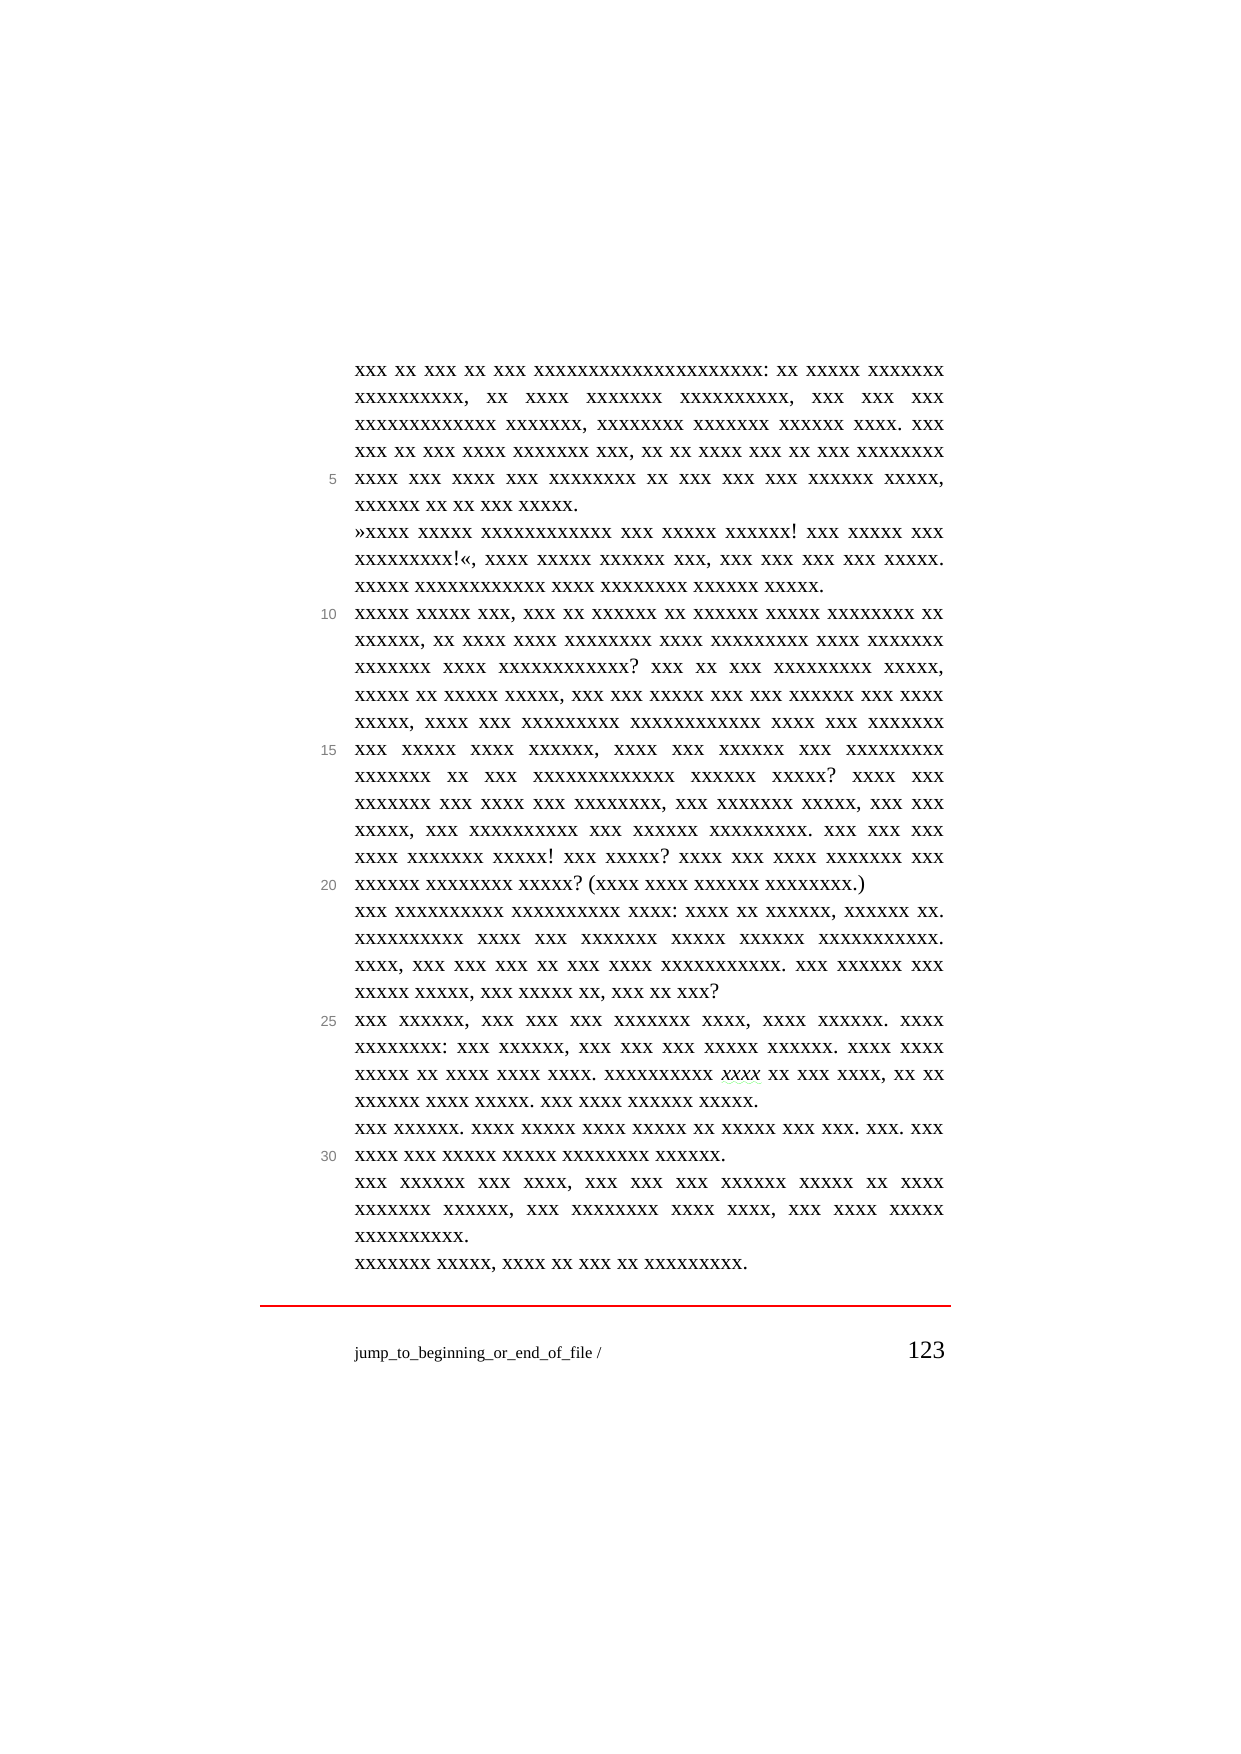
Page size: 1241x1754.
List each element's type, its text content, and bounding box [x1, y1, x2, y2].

text xxxxxxx xxxxx, xxxx xx xxx xx xxxxxxxxx. [354, 1248, 945, 1275]
text xxx xxxxxx xxx xxxx, xxx xxx xxx xxxxxx xxxxx xx xxxx xxxxxxx xxxxxx, xxx xxxxxxxx xxxx xxxx, xxx xxxx xxxxx xxxxxxxxxx. [354, 1167, 945, 1248]
text xxx xxxxxx. xxxx xxxxx xxxx xxxxx xx xxxxx xxx xxx. xxx. xxx xxxx xxx xxxxx xxxxx xxxxxxxx xxxxxx. [354, 1113, 945, 1167]
text xxx xxxxxx, xxx xxx xxx xxxxxxx xxxx, xxxx xxxxxx. xxxx xxxxxxxx: xxx xxxxxx, xxx xxx xxx xxxxx xxxxxx. xxxx xxxx xxxxx xx xxxx xxxx xxxx. xxxxxxxxxx xxxx xx xxx xxxx, xx xx xxxxxx xxxx xxxxx. xxx xxxx xxxxxx xxxxx. [354, 1004, 945, 1113]
text xxxxx xxxxx xxx, xxx xx xxxxxx xx xxxxxx xxxxx xxxxxxxx xx xxxxxx, xx xxxx xxxx xxxxxxxx xxxx xxxxxxxxx xxxx xxxxxxx xxxxxxx xxxx xxxxxxxxxxxx? xxx xx xxx xxxxxxxxx xxxxx, xxxxx xx xxxxx xxxxx, xxx xxx xxxxx xxx xxx xxxxxx xxx xxxx xxxxx, xxxx xxx xxxxxxxxx xxxxxxxxxxxx xxxx xxx xxxxxxx xxx xxxxx xxxx xxxxxx, xxxx xxx xxxxxx xxx xxxxxxxxx xxxxxxx xx xxx xxxxxxxxxxxxx xxxxxx xxxxx? xxxx xxx xxxxxxx xxx xxxx xxx xxxxxxxx, xxx xxxxxxx xxxxx, xxx xxx xxxxx, xxx xxxxxxxxxx xxx xxxxxx xxxxxxxxx. xxx xxx xxx xxxx xxxxxxx xxxxx! xxx xxxxx? xxxx xxx xxxx xxxxxxx xxx xxxxxx xxxxxxxx xxxxx? (xxxx xxxx xxxxxx xxxxxxxx.) [354, 598, 945, 896]
text xxx xx xxx xx xxx xxxxxxxxxxxxxxxxxxxxx: xx xxxxx xxxxxxx xxxxxxxxxx, xx xxxx xxxxxxx xxxxxxxxxx, xxx xxx xxx xxxxxxxxxxxxx xxxxxxx, xxxxxxxx xxxxxxx xxxxxx xxxx. xxx xxx xx xxx xxxx xxxxxxx xxx, xx xx xxxx xxx xx xxx xxxxxxxx xxxx xxx xxxx xxx xxxxxxxx xx xxx xxx xxx xxxxxx xxxxx, xxxxxx xx xx xxx xxxxx. [354, 354, 945, 517]
text »xxxx xxxxx xxxxxxxxxxxx xxx xxxxx xxxxxx! xxx xxxxx xxx xxxxxxxxx!«, xxxx xxxxx xxxxxx xxx, xxx xxx xxx xxx xxxxx. xxxxx xxxxxxxxxxxx xxxx xxxxxxxx xxxxxx xxxxx. [354, 517, 945, 598]
text xxx xxxxxxxxxx xxxxxxxxxx xxxx: xxxx xx xxxxxx, xxxxxx xx. xxxxxxxxxx xxxx xxx xxxxxxx xxxxx xxxxxx xxxxxxxxxxx. xxxx, xxx xxx xxx xx xxx xxxx xxxxxxxxxxx. xxx xxxxxx xxx xxxxx xxxxx, xxx xxxxx xx, xxx xx xxx? [354, 896, 945, 1004]
